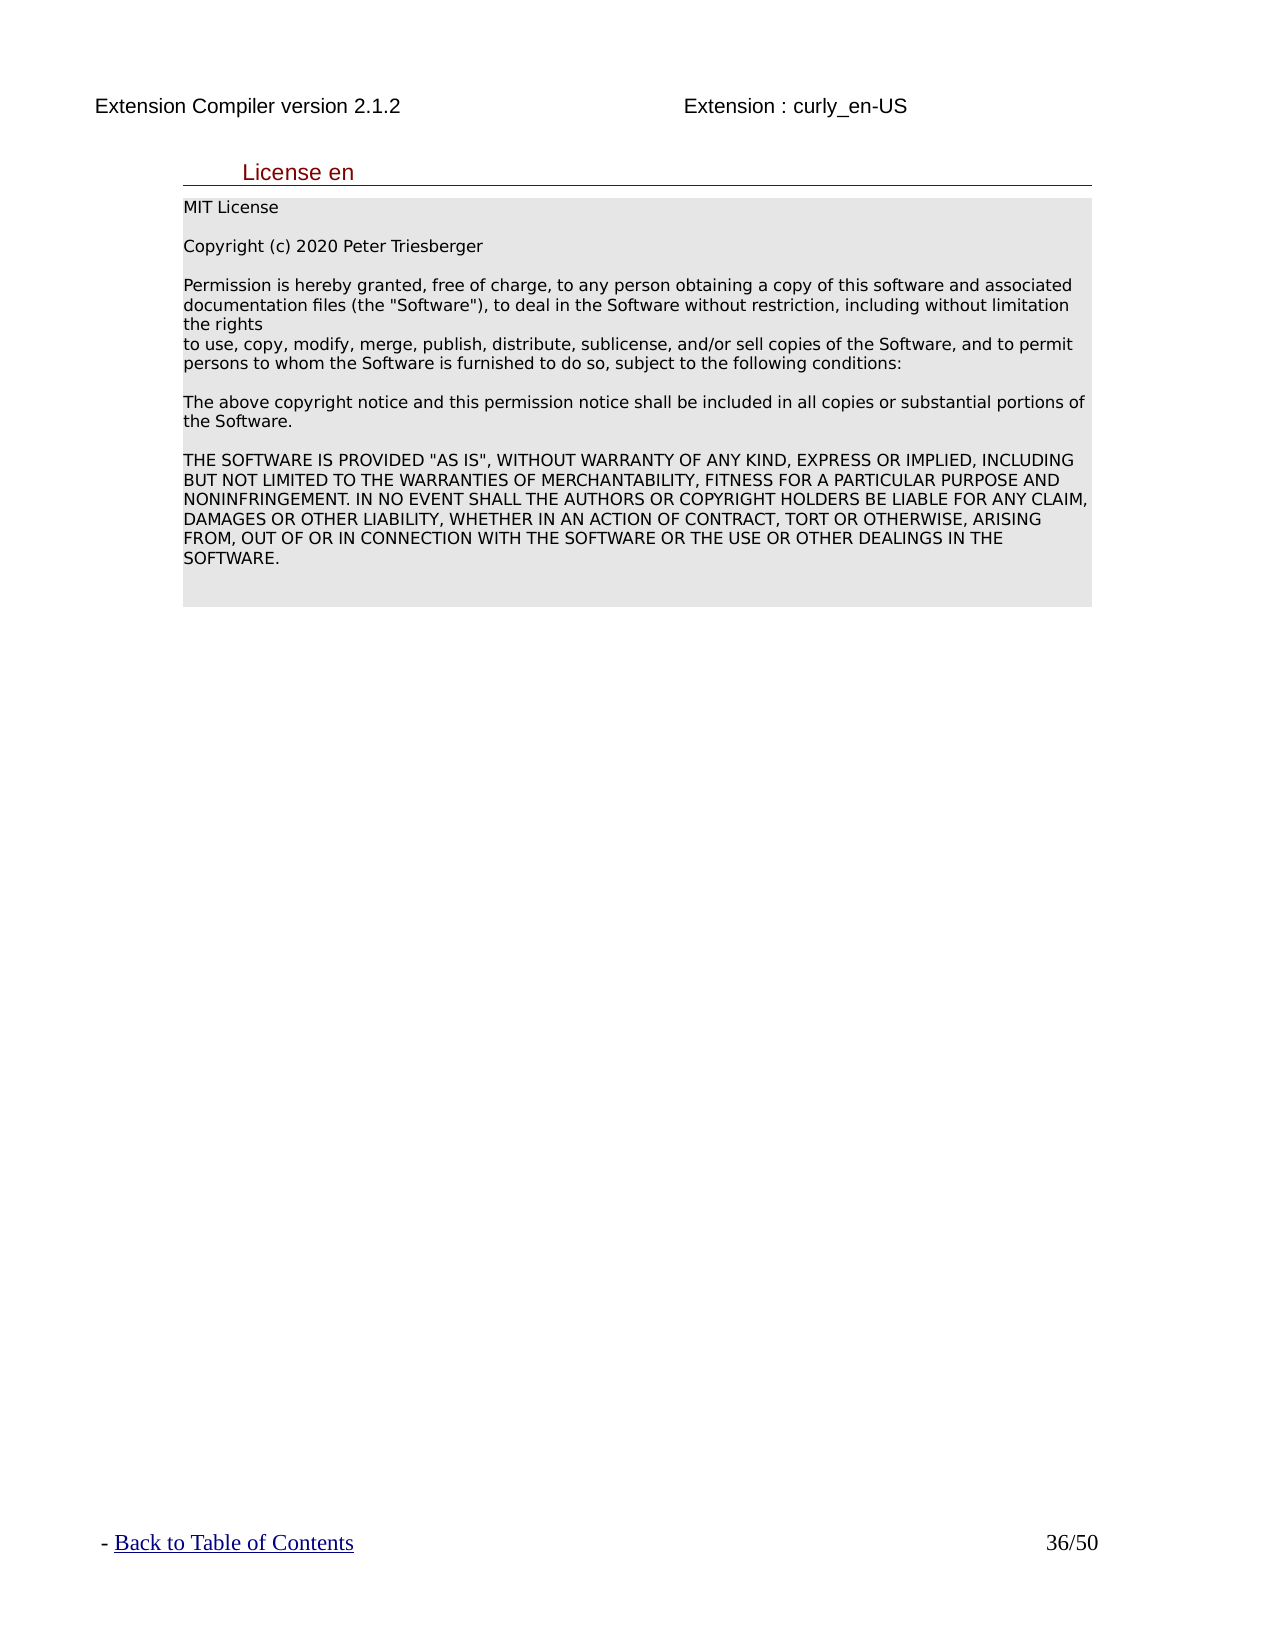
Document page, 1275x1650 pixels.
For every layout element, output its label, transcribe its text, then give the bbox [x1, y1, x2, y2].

text Permission is hereby granted, free of charge, to any person obtaining a copy of this software and associated documentation files (the "Software"), to deal in the Software without restriction, including without limitation the rights [183, 276, 1092, 334]
text Copyright (c) 2020 Peter Triesberger [183, 237, 1092, 257]
text SOFTWARE. [183, 549, 1092, 568]
text THE SOFTWARE IS PROVIDED "AS IS", WITHOUT WARRANTY OF ANY KIND, EXPRESS OR IMPLIED, INCLUDING BUT NOT LIMITED TO THE WARRANTIES OF MERCHANTABILITY, FITNESS FOR A PARTICULAR PURPOSE AND NONINFRINGEMENT. IN NO EVENT SHALL THE AUTHORS OR COPYRIGHT HOLDERS BE LIABLE FOR ANY CLAIM, DAMAGES OR OTHER LIABILITY, WHETHER IN AN ACTION OF CONTRACT, TORT OR OTHERWISE, ARISING FROM, OUT OF OR IN CONNECTION WITH THE SOFTWARE OR THE USE OR OTHER DEALINGS IN THE [183, 451, 1092, 549]
text License en [183, 159, 1092, 185]
text The above copyright notice and this permission notice shall be included in all copies or substantial portions of the Software. [183, 393, 1092, 432]
text to use, copy, modify, merge, publish, distribute, sublicense, and/or sell copies of the Software, and to permit persons to whom the Software is furnished to do so, subject to the following conditions: [183, 334, 1092, 373]
text MIT License [183, 198, 1092, 218]
